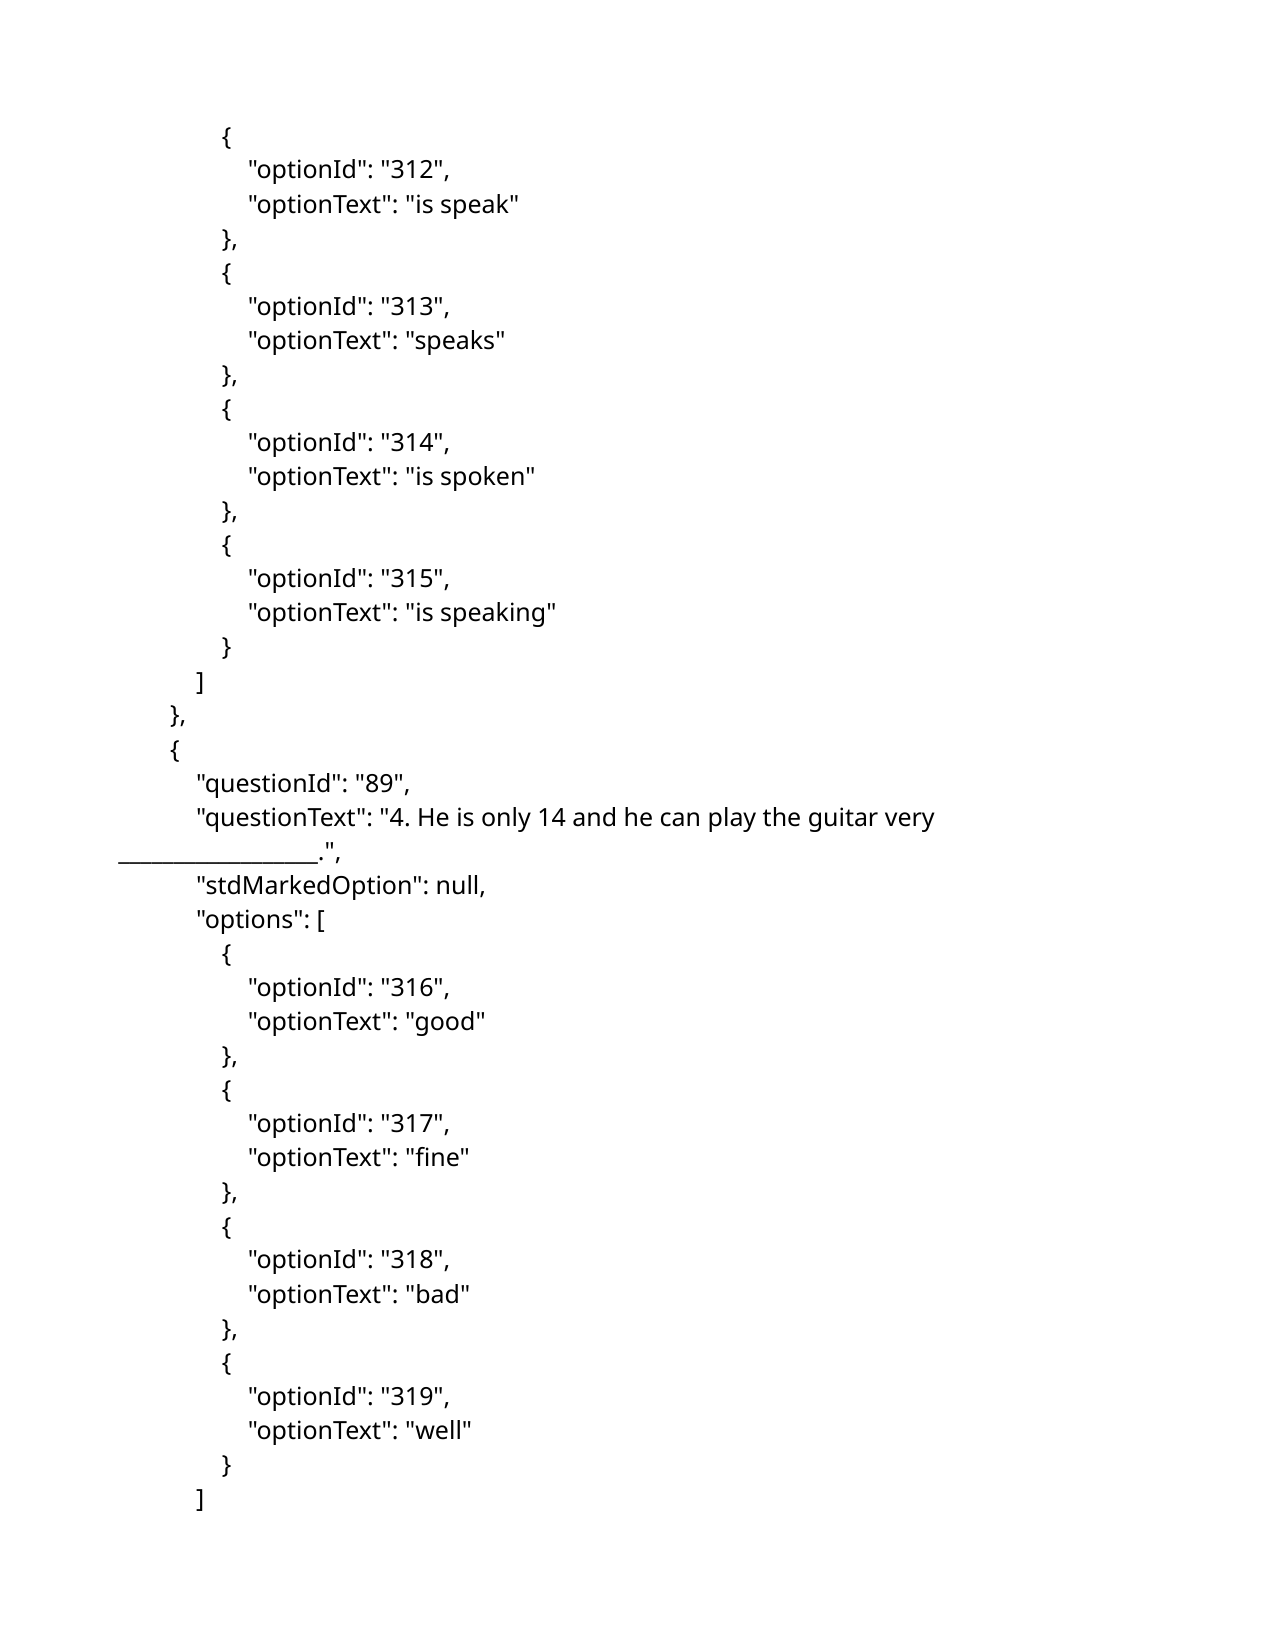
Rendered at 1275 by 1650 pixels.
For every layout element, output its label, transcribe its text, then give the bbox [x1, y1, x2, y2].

text { "optionId": "312", "optionText": "is speak" }, { "optionId": "313", "optionText": "speaks" }, { "optionId": "314", "optionText": "is spoken" }, { "optionId": "315", "optionText": "is speaking" } ] }, { "questionId": "89", "questionText": "4. He is only 14 and he can play the guitar very __________________.", "stdMarkedOption": null, "options": [ { "optionId": "316", "optionText": "good" }, { "optionId": "317", "optionText": "fine" }, { "optionId": "318", "optionText": "bad" }, { "optionId": "319", "optionText": "well" } ] [118, 118, 1157, 1515]
